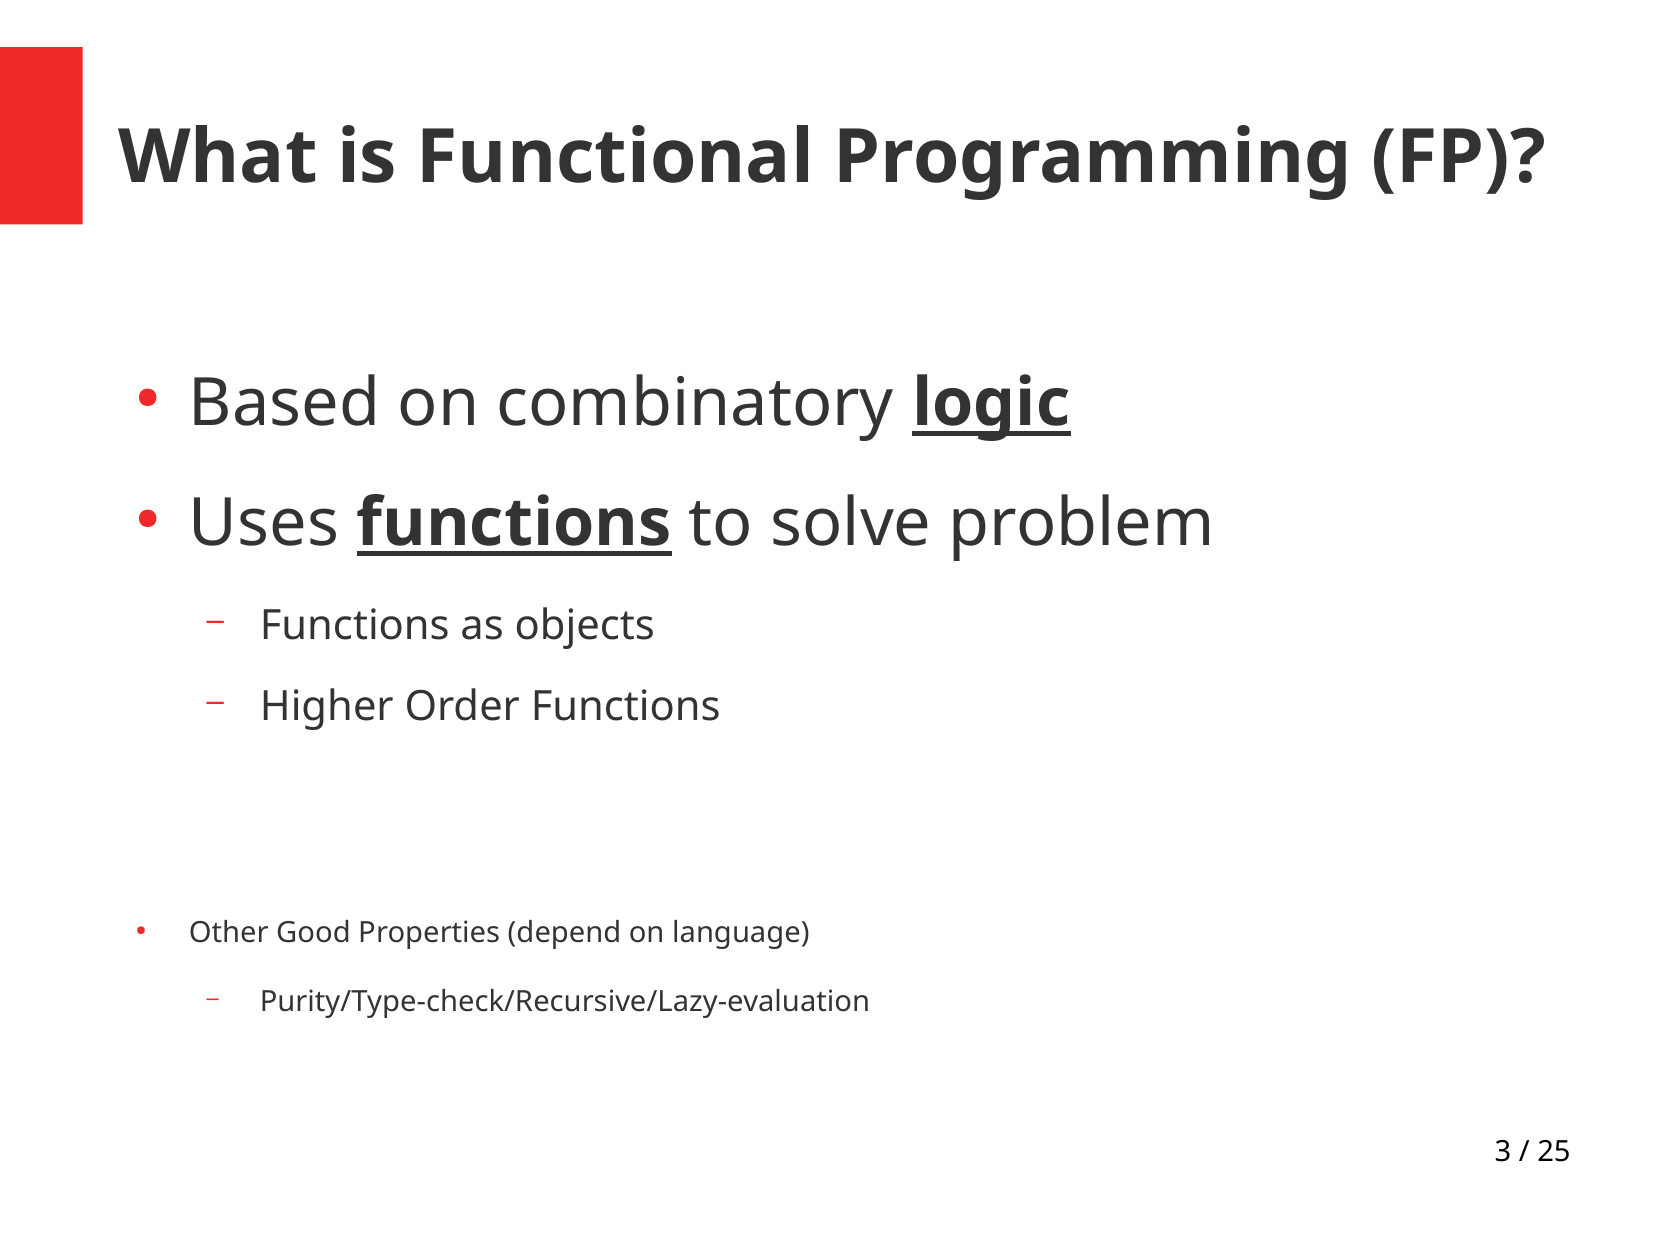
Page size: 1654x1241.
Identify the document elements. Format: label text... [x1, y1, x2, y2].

title What is Functional Programming (FP)? [118, 49, 1571, 257]
list Based on combinatory logic Uses functions to solve problem Functions as objects Higher Order Functions Other Good Properties (depend on language) Purity/Type-check/Recursive/Lazy-evaluation [118, 354, 1536, 1074]
